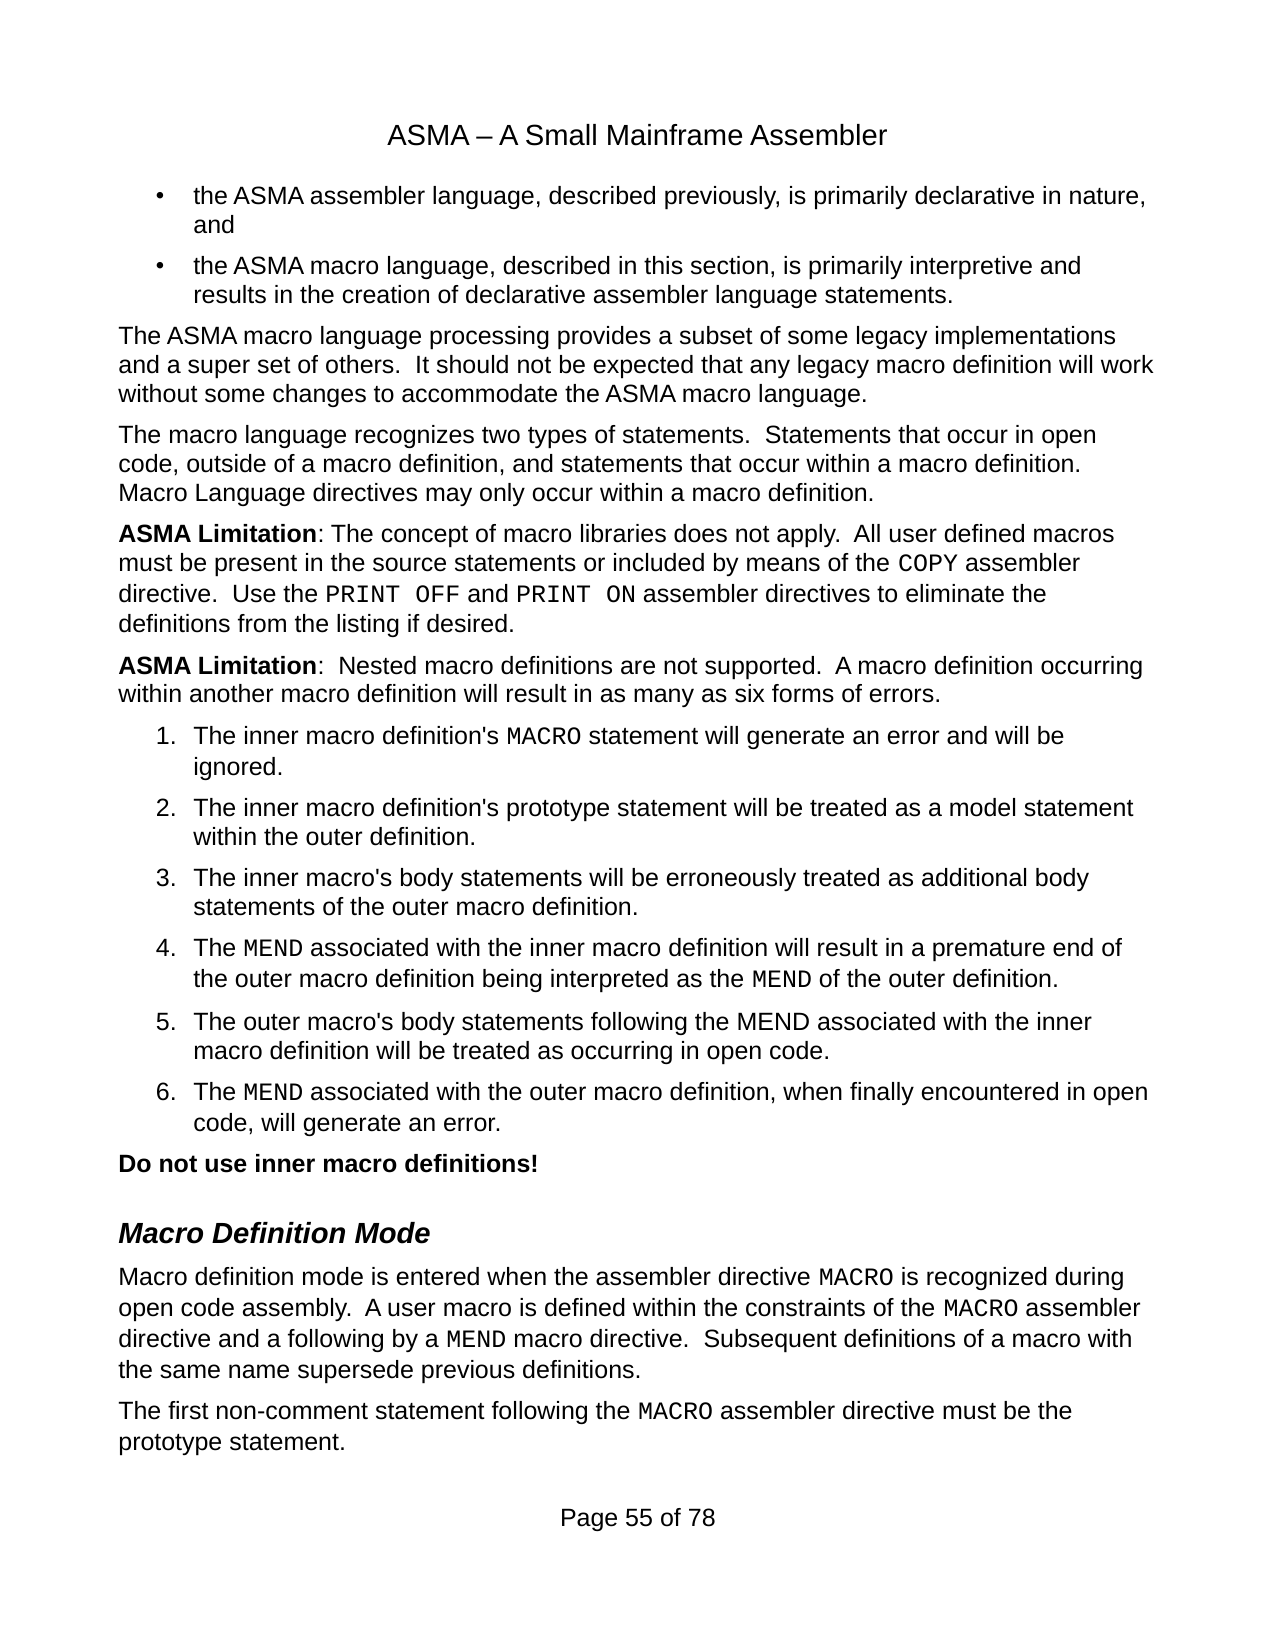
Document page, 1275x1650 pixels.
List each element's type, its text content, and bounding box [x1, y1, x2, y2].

list The inner macro's body statements will be erroneously treated as additional body statements of the outer macro definition. [156, 863, 1157, 920]
text Macro definition mode is entered when the assembler directive MACRO is recognized during open code assembly. A user macro is defined within the constraints of the MACRO assembler directive and a following by a MEND macro directive. Subsequent definitions of a macro with the same name supersede previous definitions. [118, 1262, 1157, 1383]
subtitle Macro Definition Mode [118, 1216, 1157, 1249]
text Do not use inner macro definitions! [118, 1149, 1157, 1178]
text The macro language recognizes two types of statements. Statements that occur in open code, outside of a macro definition, and statements that occur within a macro definition. Macro Language directives may only occur within a macro definition. [118, 420, 1157, 506]
list the ASMA macro language, described in this section, is primarily interpretive and results in the creation of declarative assembler language statements. [156, 251, 1157, 309]
text The ASMA macro language processing provides a subset of some legacy implementations and a super set of others. It should not be expected that any legacy macro definition will work without some changes to accommodate the ASMA macro language. [118, 321, 1157, 408]
text ASMA Limitation: The concept of macro libraries does not apply. All user defined macros must be present in the source statements or included by means of the COPY assembler directive. Use the PRINT OFF and PRINT ON assembler directives to eliminate the definitions from the listing if desired. [118, 519, 1157, 638]
list The MEND associated with the inner macro definition will result in a premature end of the outer macro definition being interpreted as the MEND of the outer definition. [156, 933, 1157, 995]
text The first non-comment statement following the MACRO assembler directive must be the prototype statement. [118, 1396, 1157, 1456]
list The inner macro definition's prototype statement will be treated as a model statement within the outer definition. [156, 793, 1157, 850]
list The inner macro definition's MACRO statement will generate an error and will be ignored. [156, 721, 1157, 780]
text ASMA Limitation: Nested macro definitions are not supported. A macro definition occurring within another macro definition will result in as many as six forms of errors. [118, 651, 1157, 708]
list the ASMA assembler language, described previously, is primarily declarative in nature, and [156, 181, 1157, 239]
list The MEND associated with the outer macro definition, when finally encountered in open code, will generate an error. [156, 1077, 1157, 1137]
list The outer macro's body statements following the MEND associated with the inner macro definition will be treated as occurring in open code. [156, 1007, 1157, 1065]
